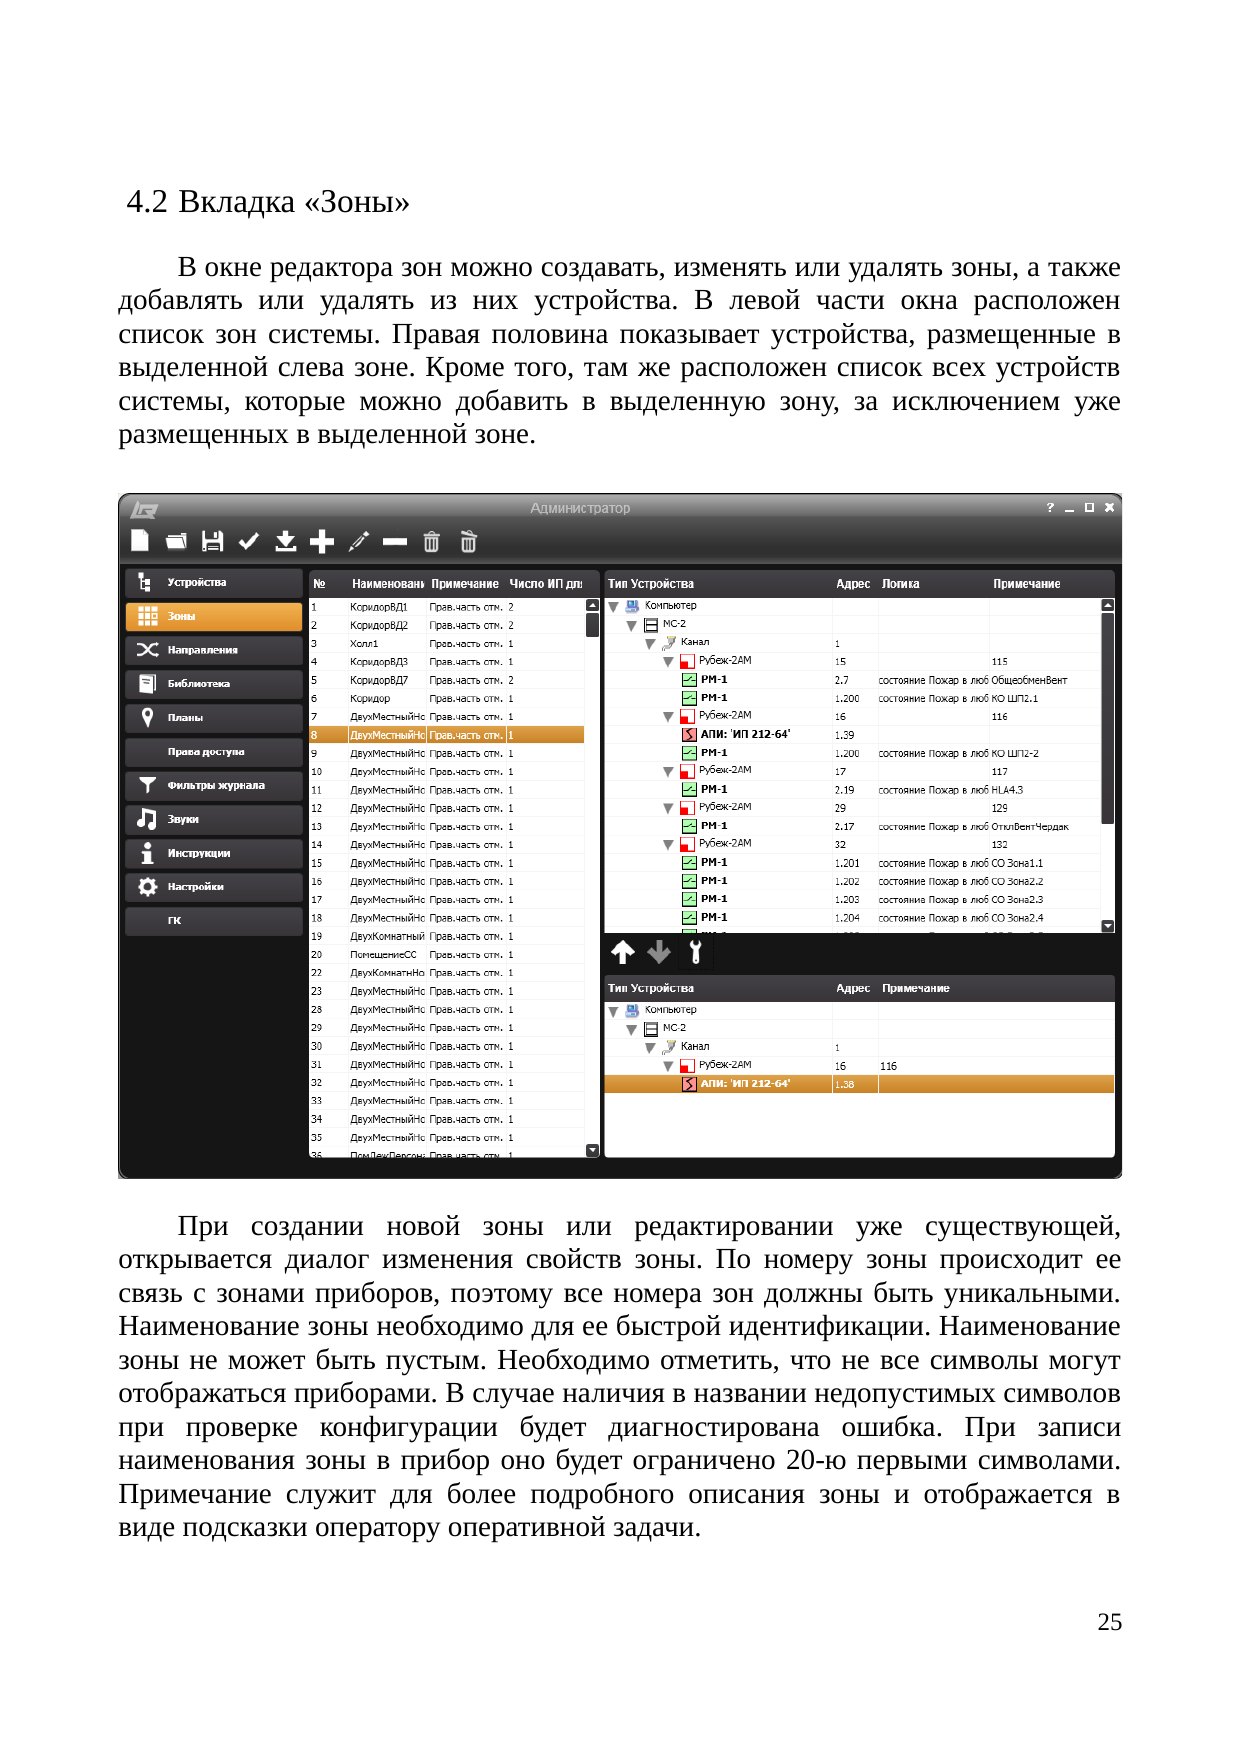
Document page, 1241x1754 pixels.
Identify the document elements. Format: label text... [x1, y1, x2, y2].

text При создании новой зоны или редактировании уже существующей, открывается диалог изменения свойств зоны. По номеру зоны происходит ее связь с зонами приборов, поэтому все номера зон должны быть уникальными. Наименование зоны необходимо для ее быстрой идентификации. Наименование зоны не может быть пустым. Необходимо отметить, что не все символы могут отображаться приборами. В случае наличия в названии недопустимых символов при проверке конфигурации будет диагностирована ошибка. При записи наименования зоны в прибор оно будет ограничено 20-ю первыми символами. Примечание служит для более подробного описания зоны и отображается в виде подсказки оператору оперативной задачи. [118, 1179, 1122, 1543]
text В окне редактора зон можно создавать, изменять или удалять зоны, а также добавлять или удалять из них устройства. В левой части окна расположен список зон системы. Правая половина показывает устройства, размещенные в выделенной слева зоне. Кроме того, там же расположен список всех устройств системы, которые можно добавить в выделенную зону, за исключением уже размещенных в выделенной зоне. [118, 249, 1122, 450]
text [118, 450, 1122, 493]
picture [118, 493, 1123, 1179]
subtitle Вкладка «Зоны» [118, 181, 1122, 219]
